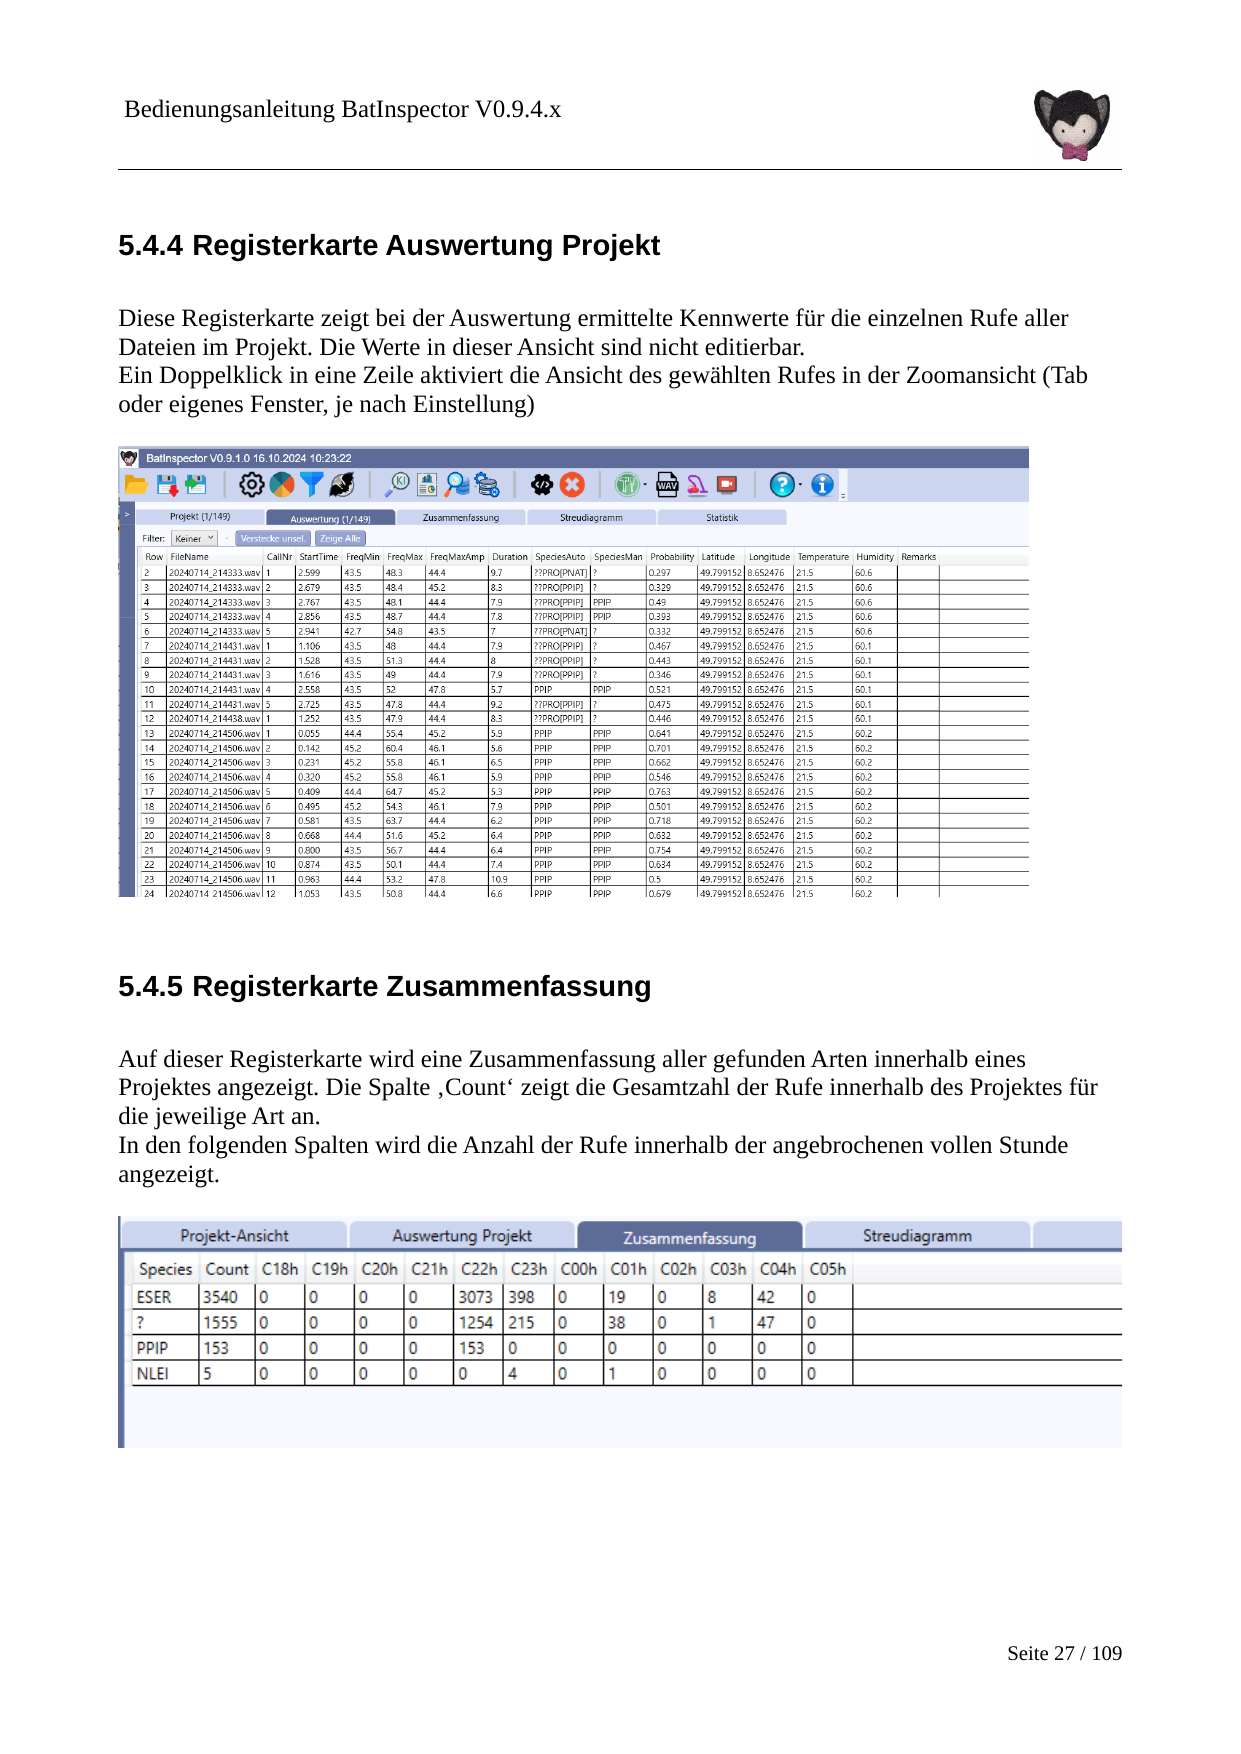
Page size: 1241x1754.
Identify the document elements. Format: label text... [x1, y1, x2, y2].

text In den folgenden Spalten wird die Anzahl der Rufe innerhalb der angebrochenen vollen Stunde angezeigt. [118, 1130, 1122, 1187]
picture [118, 1216, 1123, 1448]
text Ein Doppelklick in eine Zeile aktiviert die Ansicht des gewählten Rufes in der Zoomansicht (Tab oder eigenes Fenster, je nach Einstellung) [118, 361, 1122, 418]
text Diese Registerkarte zeigt bei der Auswertung ermittelte Kennwerte für die einzelnen Rufe aller Dateien im Projekt. Die Werte in dieser Ansicht sind nicht editierbar. [118, 303, 1122, 361]
text Auf dieser Registerkarte wird eine Zusammenfassung aller gefunden Arten innerhalb eines Projektes angezeigt. Die Spalte ‚Count‘ zeigt die Gesamtzahl der Rufe innerhalb des Projektes für die jeweilige Art an. [118, 1044, 1122, 1130]
picture [1030, 80, 1119, 169]
picture [118, 446, 1029, 897]
subtitle Registerkarte Zusammenfassung [118, 969, 1122, 1002]
subtitle Registerkarte Auswertung Projekt [118, 228, 1122, 262]
